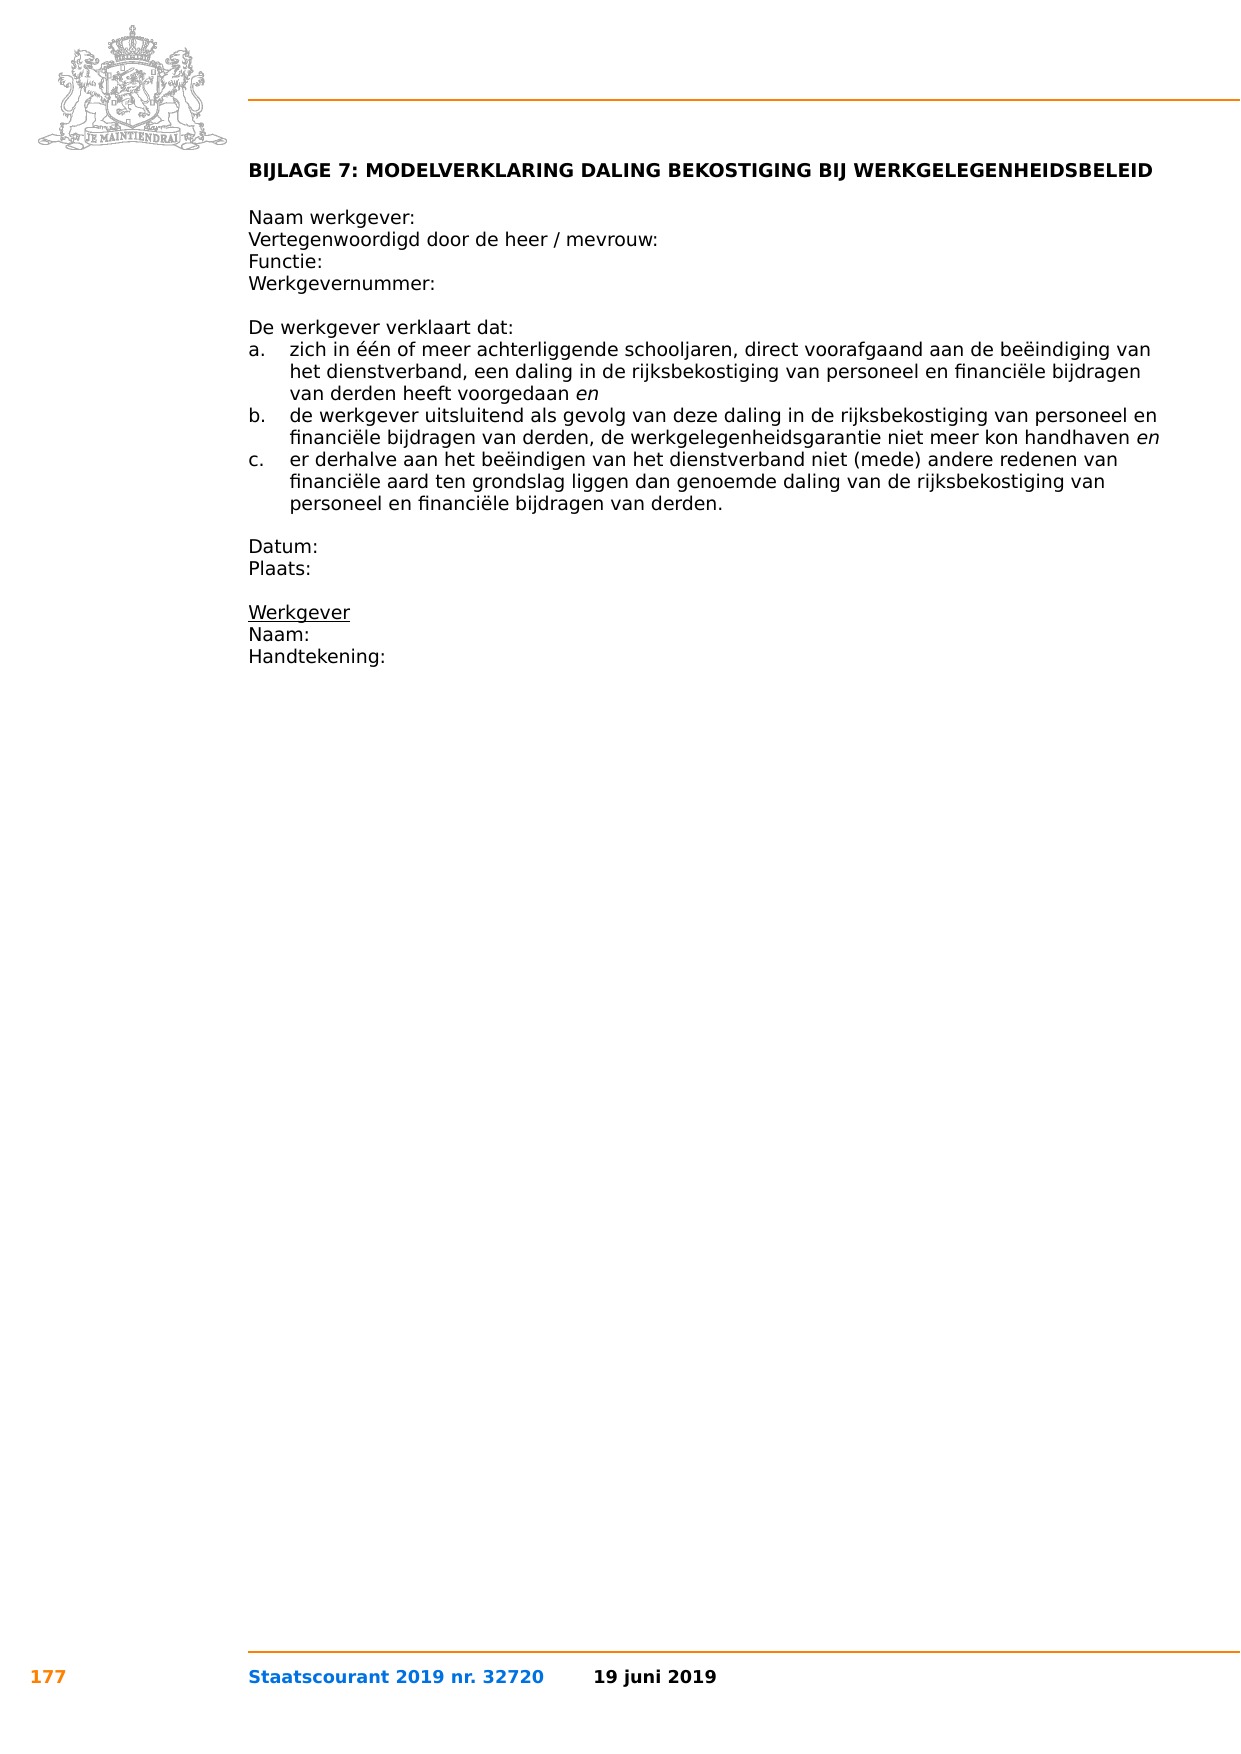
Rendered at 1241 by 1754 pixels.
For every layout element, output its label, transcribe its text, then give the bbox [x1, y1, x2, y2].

text De werkgever verklaart dat: [248, 317, 1163, 339]
text Naam: [248, 624, 1163, 646]
subtitle BIJLAGE 7: MODELVERKLARING DALING BEKOSTIGING BIJ WERKGELEGENHEIDSBELEID [248, 160, 1163, 182]
text c. er derhalve aan het beëindigen van het dienstverband niet (mede) andere redenen van financiële aard ten grondslag liggen dan genoemde daling van de rijksbekostiging van personeel en financiële bijdragen van derden. [248, 448, 1163, 514]
text Handtekening: [248, 646, 1163, 668]
text Werkgever [248, 602, 1163, 624]
text Functie: [248, 251, 1163, 273]
text Plaats: [248, 558, 1163, 580]
text b. de werkgever uitsluitend als gevolg van deze daling in de rijksbekostiging van personeel en financiële bijdragen van derden, de werkgelegenheidsgarantie niet meer kon handhaven en [248, 404, 1163, 448]
text Datum: [248, 536, 1163, 558]
text Vertegenwoordigd door de heer / mevrouw: [248, 229, 1163, 251]
text Naam werkgever: [248, 207, 1163, 229]
text a. zich in één of meer achterliggende schooljaren, direct voorafgaand aan de beëindiging van het dienstverband, een daling in de rijksbekostiging van personeel en financiële bijdragen van derden heeft voorgedaan en [248, 339, 1163, 404]
text Werkgevernummer: [248, 273, 1163, 295]
picture [38, 25, 227, 150]
